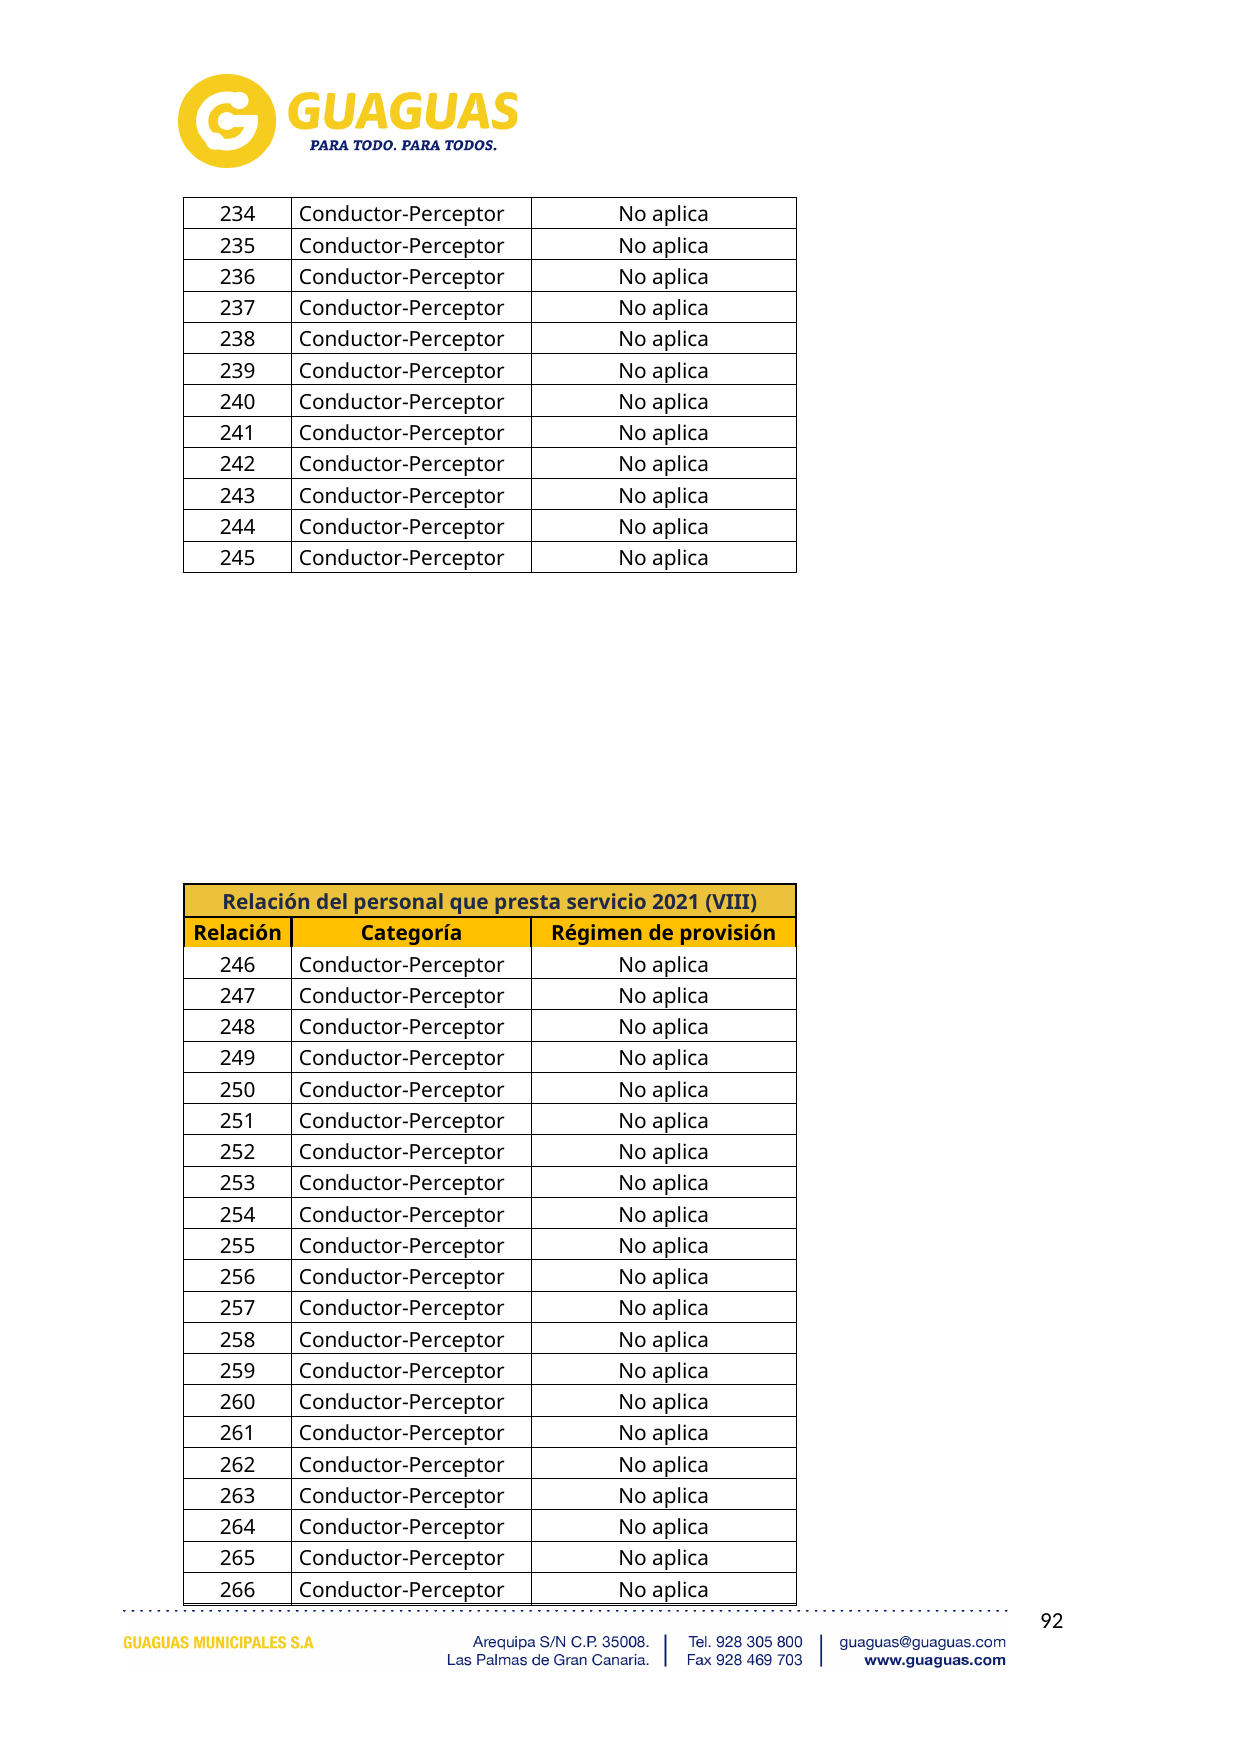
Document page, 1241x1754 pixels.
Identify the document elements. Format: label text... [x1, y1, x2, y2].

table_cell 265 [184, 1542, 291, 1572]
table_cell No aplica [532, 1479, 796, 1509]
table_cell Conductor-Perceptor [292, 542, 531, 572]
table_cell No aplica [532, 1417, 796, 1447]
table_cell No aplica [532, 1260, 796, 1291]
table_cell 254 [184, 1198, 291, 1228]
table_cell 252 [184, 1135, 291, 1166]
table_cell No aplica [532, 479, 796, 509]
table_cell Conductor-Perceptor [292, 1104, 531, 1134]
table_cell Conductor-Perceptor [292, 1417, 531, 1447]
table_cell 255 [184, 1229, 291, 1259]
table_cell No aplica [532, 354, 796, 384]
table_cell No aplica [532, 542, 796, 572]
table_cell 247 [184, 979, 291, 1009]
table_cell 266 [184, 1573, 291, 1603]
table_cell 246 [184, 947, 291, 978]
table_cell Conductor-Perceptor [292, 1135, 531, 1166]
table_cell 240 [184, 385, 291, 416]
table_cell No aplica [532, 1542, 796, 1572]
table_cell No aplica [532, 1354, 796, 1384]
table_cell Conductor-Perceptor [292, 510, 531, 541]
table_cell Conductor-Perceptor [292, 1229, 531, 1259]
table_cell No aplica [532, 448, 796, 478]
table_cell No aplica [532, 292, 796, 322]
table_cell 263 [184, 1479, 291, 1509]
table_cell 235 [184, 229, 291, 259]
table_cell 248 [184, 1010, 291, 1041]
table_cell 242 [184, 448, 291, 478]
table_cell 261 [184, 1417, 291, 1447]
table_cell Conductor-Perceptor [292, 292, 531, 322]
table_cell Conductor-Perceptor [292, 979, 531, 1009]
table_cell 253 [184, 1167, 291, 1197]
table_cell Conductor-Perceptor [292, 479, 531, 509]
table_cell Conductor-Perceptor [292, 1323, 531, 1353]
table_cell Conductor-Perceptor [292, 1510, 531, 1541]
table_cell 237 [184, 292, 291, 322]
table_cell No aplica [532, 510, 796, 541]
table_cell Conductor-Perceptor [292, 1010, 531, 1041]
table_cell Conductor-Perceptor [292, 198, 531, 228]
table_cell Conductor-Perceptor [292, 323, 531, 353]
table_cell No aplica [532, 198, 796, 228]
table_cell No aplica [532, 260, 796, 291]
table_cell 251 [184, 1104, 291, 1134]
table_cell No aplica [532, 1104, 796, 1134]
table_cell No aplica [532, 1448, 796, 1478]
table_cell 262 [184, 1448, 291, 1478]
table_cell 236 [184, 260, 291, 291]
table_cell Conductor-Perceptor [292, 229, 531, 259]
table_cell No aplica [532, 1573, 796, 1603]
table_cell No aplica [532, 1042, 796, 1072]
table_cell Conductor-Perceptor [292, 1448, 531, 1478]
table_cell Conductor-Perceptor [292, 1542, 531, 1572]
table_cell No aplica [532, 417, 796, 447]
table_cell 260 [184, 1385, 291, 1416]
table_cell No aplica [532, 1385, 796, 1416]
table_cell Conductor-Perceptor [292, 1073, 531, 1103]
table_cell 241 [184, 417, 291, 447]
table_cell No aplica [532, 1292, 796, 1322]
table_cell Conductor-Perceptor [292, 1042, 531, 1072]
table_cell 259 [184, 1354, 291, 1384]
table_cell Conductor-Perceptor [292, 260, 531, 291]
table_cell 234 [184, 198, 291, 228]
table_cell Conductor-Perceptor [292, 354, 531, 384]
table_cell 244 [184, 510, 291, 541]
table_cell No aplica [532, 1323, 796, 1353]
table_cell 249 [184, 1042, 291, 1072]
table_cell 258 [184, 1323, 291, 1353]
table_cell Conductor-Perceptor [292, 448, 531, 478]
table_cell 239 [184, 354, 291, 384]
table_cell 250 [184, 1073, 291, 1103]
table_cell Conductor-Perceptor [292, 1198, 531, 1228]
table_cell No aplica [532, 385, 796, 416]
table_cell No aplica [532, 1510, 796, 1541]
table_cell No aplica [532, 229, 796, 259]
table_cell Conductor-Perceptor [292, 1573, 531, 1603]
table_cell Relación [185, 918, 290, 947]
table_cell Conductor-Perceptor [292, 1292, 531, 1322]
table_cell 257 [184, 1292, 291, 1322]
table_cell Conductor-Perceptor [292, 385, 531, 416]
table_cell No aplica [532, 1010, 796, 1041]
table_cell 243 [184, 479, 291, 509]
table_cell No aplica [532, 1229, 796, 1259]
table_cell Conductor-Perceptor [292, 1385, 531, 1416]
table_cell No aplica [532, 323, 796, 353]
table_cell 256 [184, 1260, 291, 1291]
table_cell Conductor-Perceptor [292, 1479, 531, 1509]
table_cell 238 [184, 323, 291, 353]
table_cell 264 [184, 1510, 291, 1541]
table_cell Conductor-Perceptor [292, 1260, 531, 1291]
table_cell No aplica [532, 947, 796, 978]
table_cell Conductor-Perceptor [292, 417, 531, 447]
table_cell No aplica [532, 1135, 796, 1166]
table_cell No aplica [532, 979, 796, 1009]
table_cell 245 [184, 542, 291, 572]
table_header Relación del personal que presta servicio 2021 (VIII) [185, 885, 795, 916]
table_cell Categoría [293, 918, 530, 947]
table_cell No aplica [532, 1198, 796, 1228]
table_cell Conductor-Perceptor [292, 1354, 531, 1384]
table_cell No aplica [532, 1073, 796, 1103]
table_cell Régimen de provisión [532, 918, 795, 947]
table_cell Conductor-Perceptor [292, 1167, 531, 1197]
table_cell No aplica [532, 1167, 796, 1197]
table_cell Conductor-Perceptor [292, 947, 531, 978]
